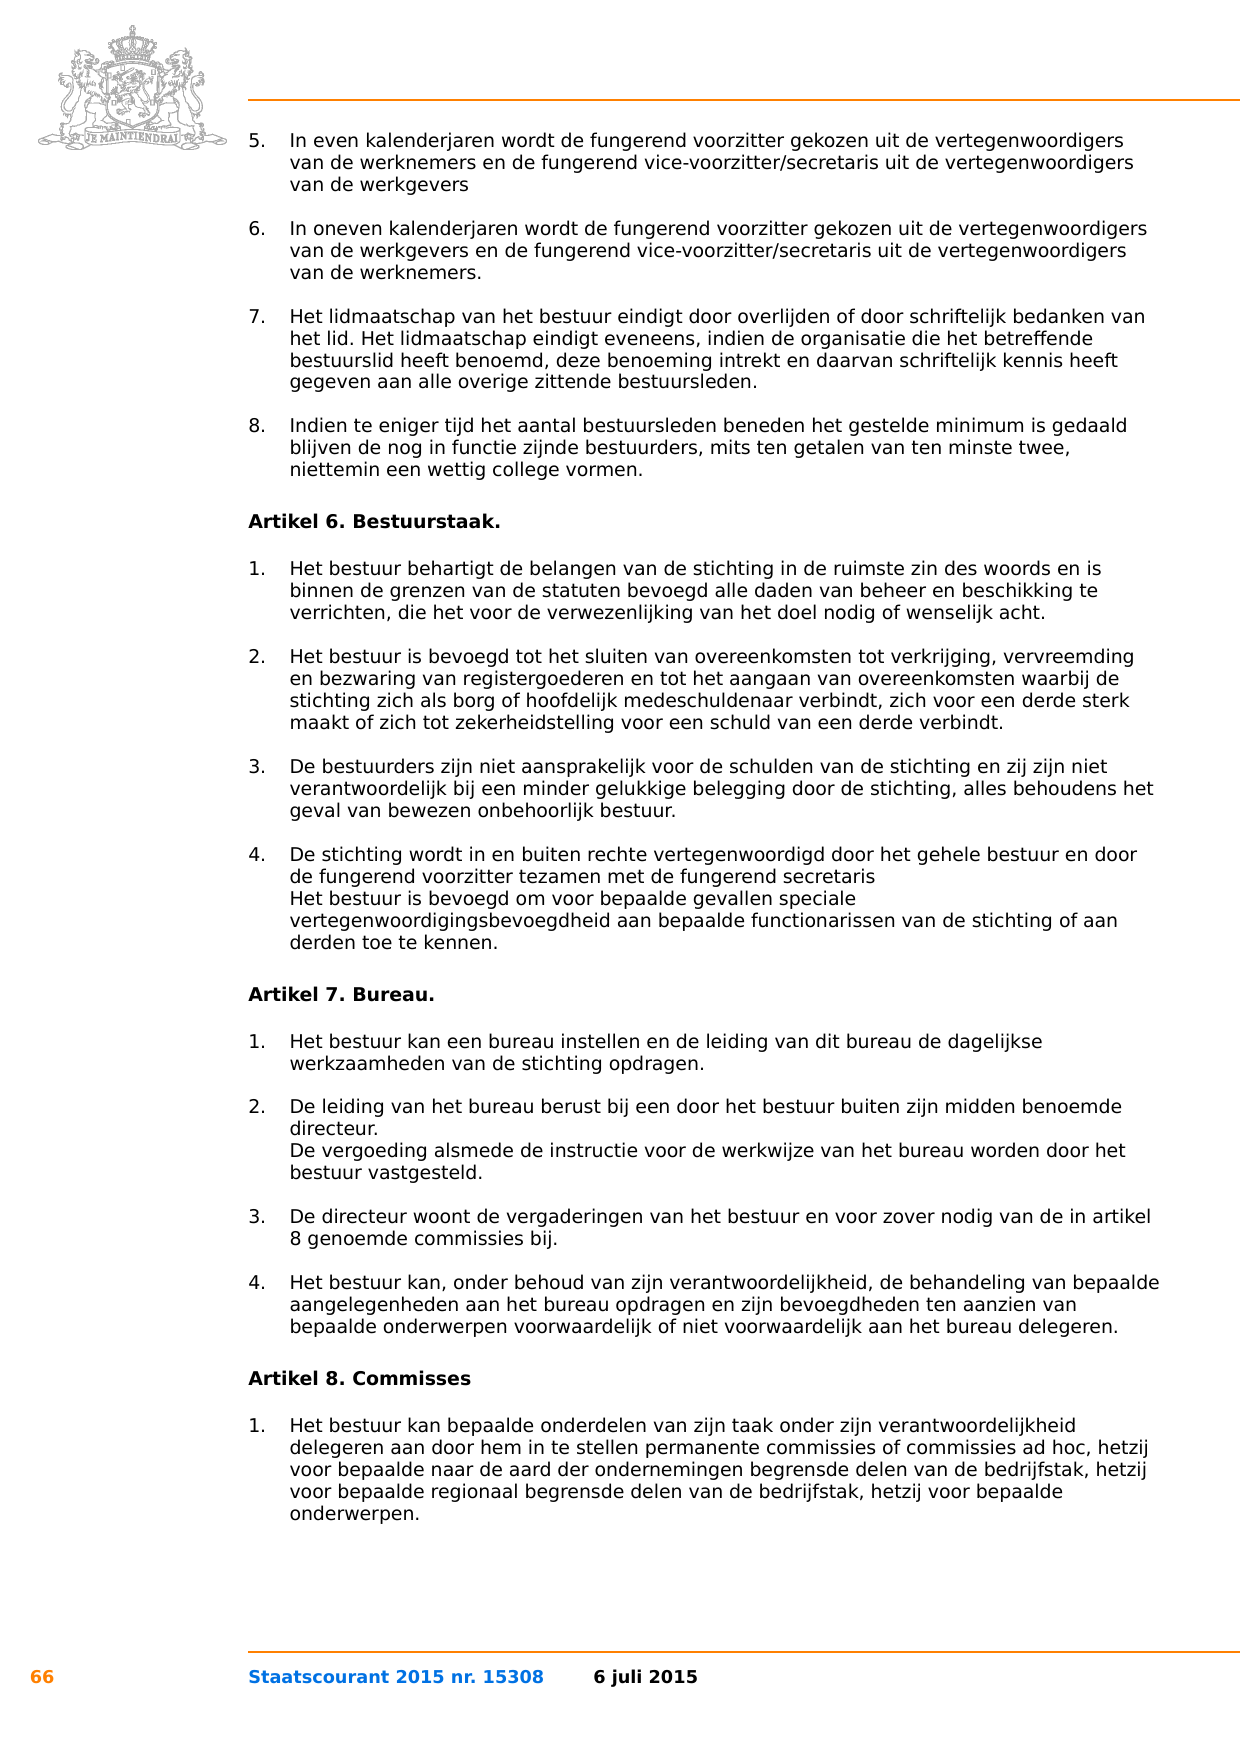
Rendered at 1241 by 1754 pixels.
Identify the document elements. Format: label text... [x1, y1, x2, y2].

text 4. De stichting wordt in en buiten rechte vertegenwoordigd door het gehele bestuur en door de fungerend voorzitter tezamen met de fungerend secretaris [248, 844, 1163, 888]
text 5. In even kalenderjaren wordt de fungerend voorzitter gekozen uit de vertegenwoordigers van de werknemers en de fungerend vice-voorzitter/secretaris uit de vertegenwoordigers van de werkgevers [248, 130, 1163, 196]
text De vergoeding alsmede de instructie voor de werkwijze van het bureau worden door het bestuur vastgesteld. [289, 1140, 1163, 1184]
text 6. In oneven kalenderjaren wordt de fungerend voorzitter gekozen uit de vertegenwoordigers van de werkgevers en de fungerend vice-voorzitter/secretaris uit de vertegenwoordigers van de werknemers. [248, 218, 1163, 284]
subtitle Artikel 8. Commisses [248, 1368, 1163, 1390]
subtitle Artikel 7. Bureau. [248, 983, 1163, 1006]
text 1. Het bestuur kan bepaalde onderdelen van zijn taak onder zijn verantwoordelijkheid delegeren aan door hem in te stellen permanente commissies of commissies ad hoc, hetzij voor bepaalde naar de aard der ondernemingen begrensde delen van de bedrijfstak, hetzij voor bepaalde regionaal begrensde delen van de bedrijfstak, hetzij voor bepaalde onderwerpen. [248, 1415, 1163, 1525]
subtitle Artikel 6. Bestuurstaak. [248, 511, 1163, 533]
text Het bestuur is bevoegd om voor bepaalde gevallen speciale vertegenwoordigingsbevoegdheid aan bepaalde functionarissen van de stichting of aan derden toe te kennen. [289, 888, 1163, 953]
text 7. Het lidmaatschap van het bestuur eindigt door overlijden of door schriftelijk bedanken van het lid. Het lidmaatschap eindigt eveneens, indien de organisatie die het betreffende bestuurslid heeft benoemd, deze benoeming intrekt en daarvan schriftelijk kennis heeft gegeven aan alle overige zittende bestuursleden. [248, 306, 1163, 393]
text 1. Het bestuur kan een bureau instellen en de leiding van dit bureau de dagelijkse werkzaamheden van de stichting opdragen. [248, 1031, 1163, 1074]
text 1. Het bestuur behartigt de belangen van de stichting in de ruimste zin des woords en is binnen de grenzen van de statuten bevoegd alle daden van beheer en beschikking te verrichten, die het voor de verwezenlijking van het doel nodig of wenselijk acht. [248, 558, 1163, 624]
text 2. De leiding van het bureau berust bij een door het bestuur buiten zijn midden benoemde directeur. [248, 1096, 1163, 1140]
text 2. Het bestuur is bevoegd tot het sluiten van overeenkomsten tot verkrijging, vervreemding en bezwaring van registergoederen en tot het aangaan van overeenkomsten waarbij de stichting zich als borg of hoofdelijk medeschuldenaar verbindt, zich voor een derde sterk maakt of zich tot zekerheidstelling voor een schuld van een derde verbindt. [248, 646, 1163, 734]
picture [38, 25, 227, 150]
text 8. Indien te eniger tijd het aantal bestuursleden beneden het gestelde minimum is gedaald blijven de nog in functie zijnde bestuurders, mits ten getalen van ten minste twee, niettemin een wettig college vormen. [248, 415, 1163, 481]
text 3. De directeur woont de vergaderingen van het bestuur en voor zover nodig van de in artikel 8 genoemde commissies bij. [248, 1206, 1163, 1250]
text 4. Het bestuur kan, onder behoud van zijn verantwoordelijkheid, de behandeling van bepaalde aangelegenheden aan het bureau opdragen en zijn bevoegdheden ten aanzien van bepaalde onderwerpen voorwaardelijk of niet voorwaardelijk aan het bureau delegeren. [248, 1272, 1163, 1338]
text 3. De bestuurders zijn niet aansprakelijk voor de schulden van de stichting en zij zijn niet verantwoordelijk bij een minder gelukkige belegging door de stichting, alles behoudens het geval van bewezen onbehoorlijk bestuur. [248, 756, 1163, 822]
